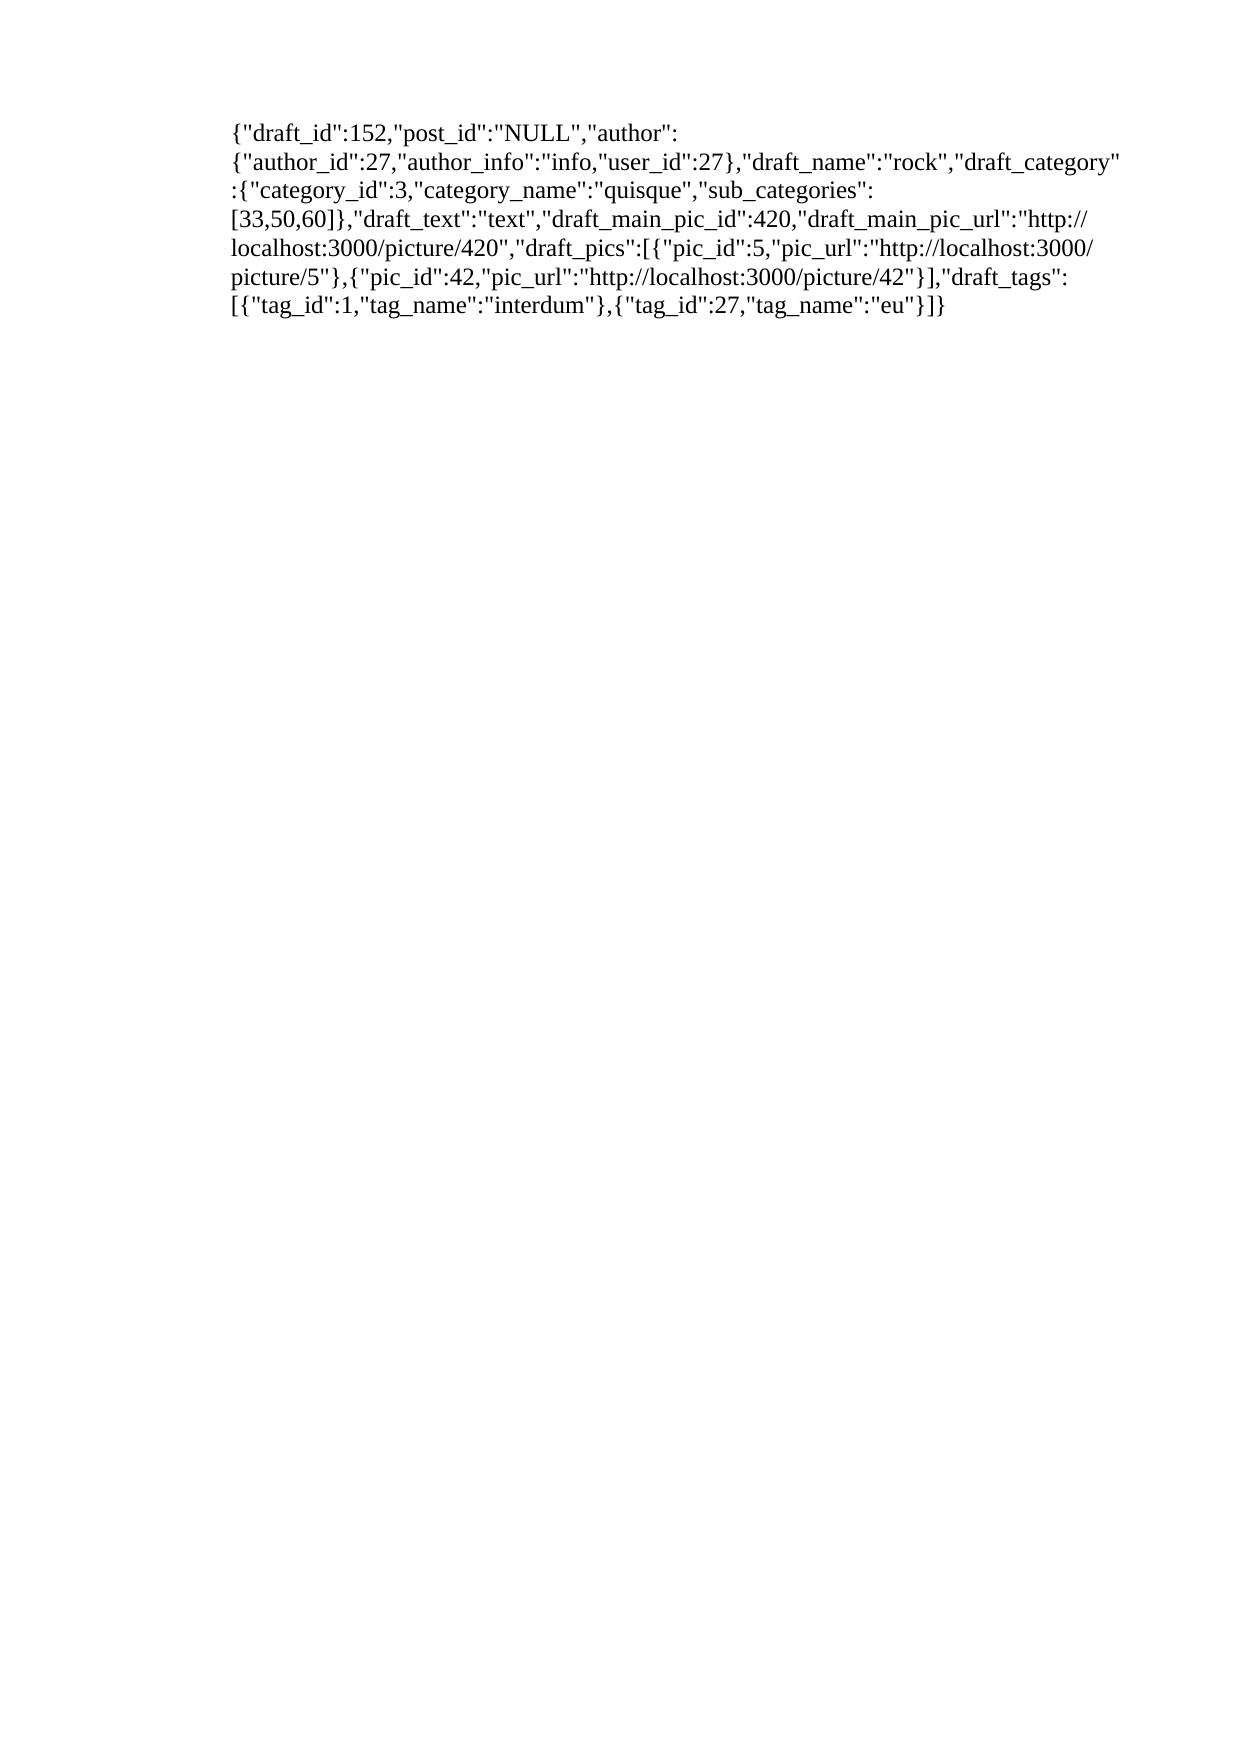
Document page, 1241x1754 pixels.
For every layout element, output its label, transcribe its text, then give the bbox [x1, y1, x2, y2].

list {"draft_id":152,"post_id":"NULL","author":{"author_id":27,"author_info":"info,"user_id":27},"draft_name":"rock","draft_category":{"category_id":3,"category_name":"quisque","sub_categories":[33,50,60]},"draft_text":"text","draft_main_pic_id":420,"draft_main_pic_url":"http://localhost:3000/picture/420","draft_pics":[{"pic_id":5,"pic_url":"http://localhost:3000/picture/5"},{"pic_id":42,"pic_url":"http://localhost:3000/picture/42"}],"draft_tags":[{"tag_id":1,"tag_name":"interdum"},{"tag_id":27,"tag_name":"eu"}]} [193, 118, 1122, 319]
